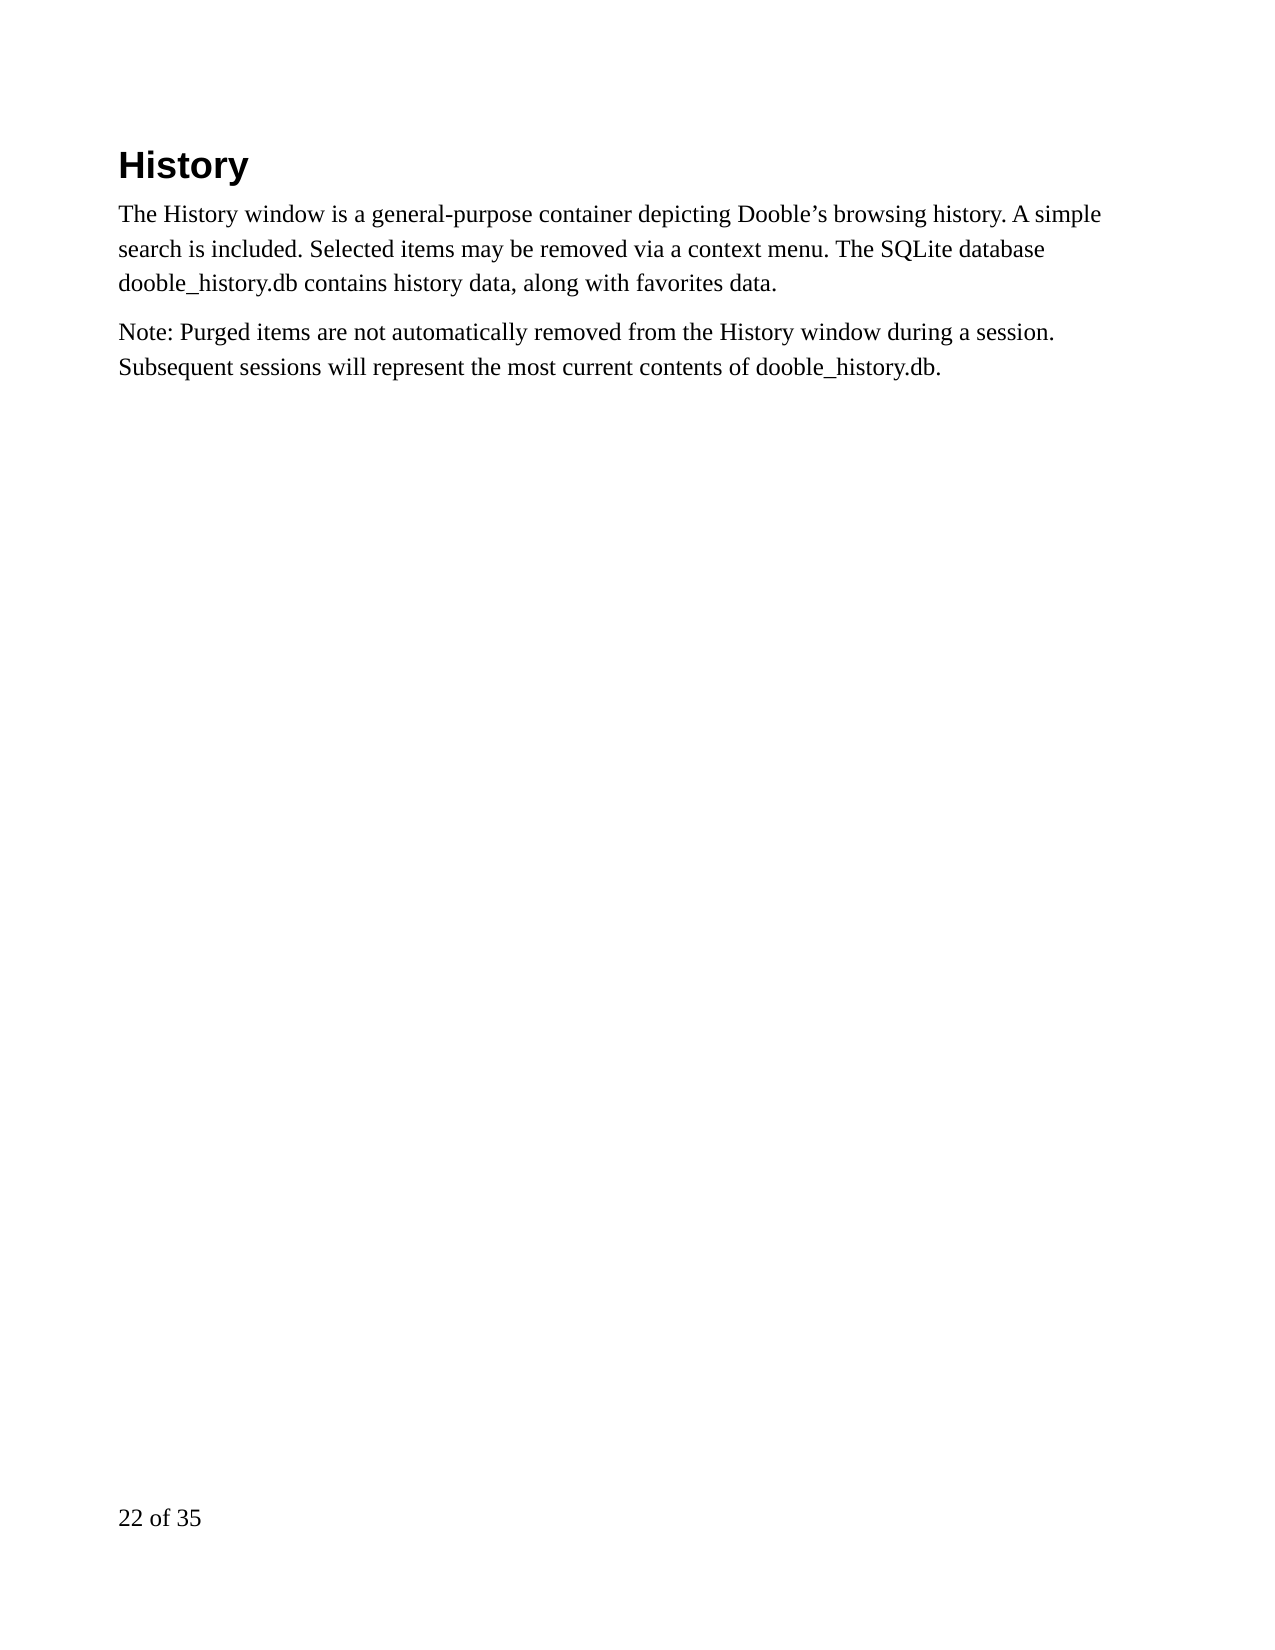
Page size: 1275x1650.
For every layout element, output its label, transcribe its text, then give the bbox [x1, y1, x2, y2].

text The History window is a general-purpose container depicting Dooble’s browsing history. A simple search is included. Selected items may be removed via a context menu. The SQLite database dooble_history.db contains history data, along with favorites data. [118, 199, 1157, 297]
text Note: Purged items are not automatically removed from the History window during a session. Subsequent sessions will represent the most current contents of dooble_history.db. [118, 317, 1157, 381]
subtitle History [118, 143, 1157, 187]
